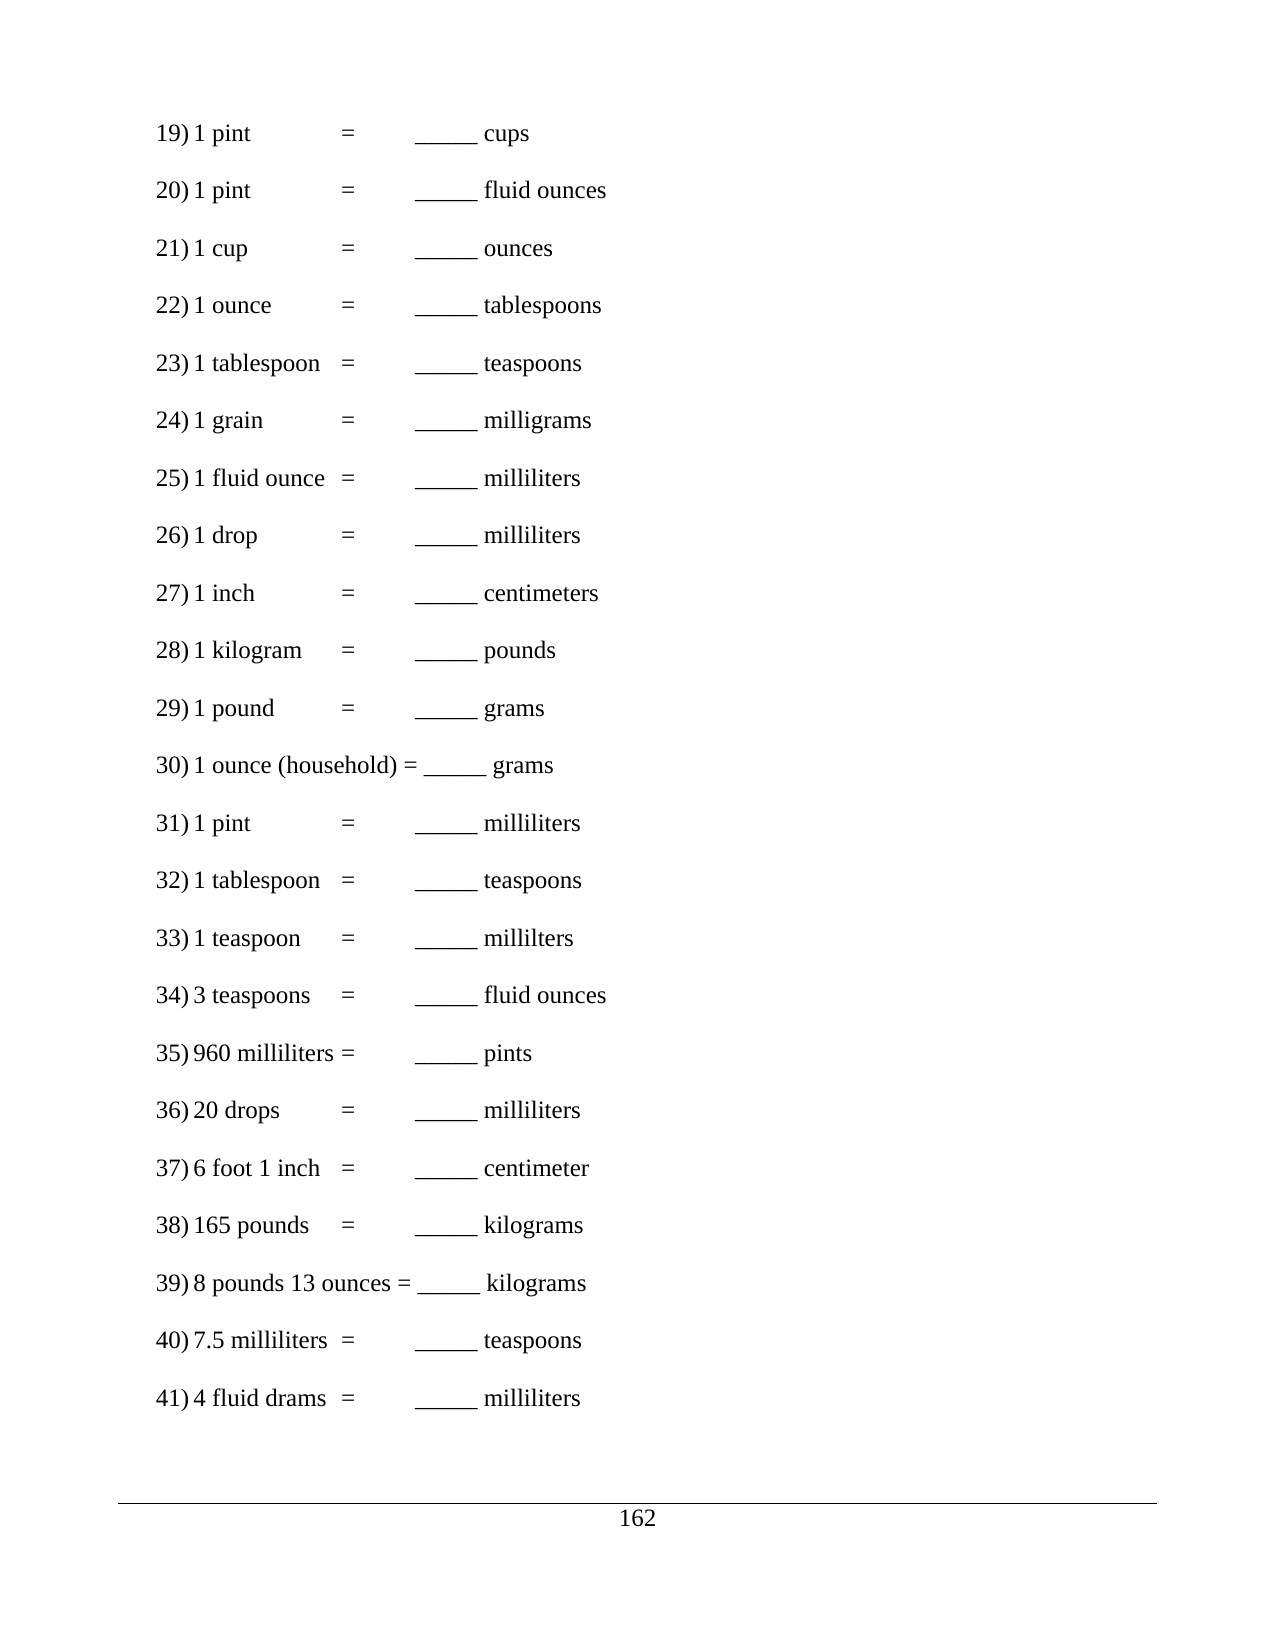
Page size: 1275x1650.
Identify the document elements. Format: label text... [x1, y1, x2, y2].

list 1 drop = _____ milliliters [156, 521, 1157, 549]
list 1 ounce (household) = _____ grams [156, 751, 1157, 779]
list 960 milliliters = _____ pints [156, 1038, 1157, 1067]
list 7.5 milliliters = _____ teaspoons [156, 1326, 1157, 1354]
list 1 tablespoon = _____ teaspoons [156, 348, 1157, 377]
list 3 teaspoons = _____ fluid ounces [156, 981, 1157, 1009]
list 1 pound = _____ grams [156, 693, 1157, 722]
list 1 pint = _____ fluid ounces [156, 176, 1157, 204]
list 1 ounce = _____ tablespoons [156, 291, 1157, 319]
list 1 fluid ounce = _____ milliliters [156, 463, 1157, 492]
list 1 teaspoon = _____ millilters [156, 923, 1157, 952]
list 1 pint = _____ cups [156, 118, 1157, 147]
list 1 inch = _____ centimeters [156, 578, 1157, 607]
list 1 tablespoon = _____ teaspoons [156, 866, 1157, 894]
list 165 pounds = _____ kilograms [156, 1211, 1157, 1239]
list 1 grain = _____ milligrams [156, 406, 1157, 434]
list 4 fluid drams = _____ milliliters [156, 1383, 1157, 1412]
list 1 kilogram = _____ pounds [156, 636, 1157, 664]
list 1 pint = _____ milliliters [156, 808, 1157, 837]
list 20 drops = _____ milliliters [156, 1096, 1157, 1124]
list 1 cup = _____ ounces [156, 233, 1157, 262]
list 8 pounds 13 ounces = _____ kilograms [156, 1268, 1157, 1297]
list 6 foot 1 inch = _____ centimeter [156, 1153, 1157, 1182]
